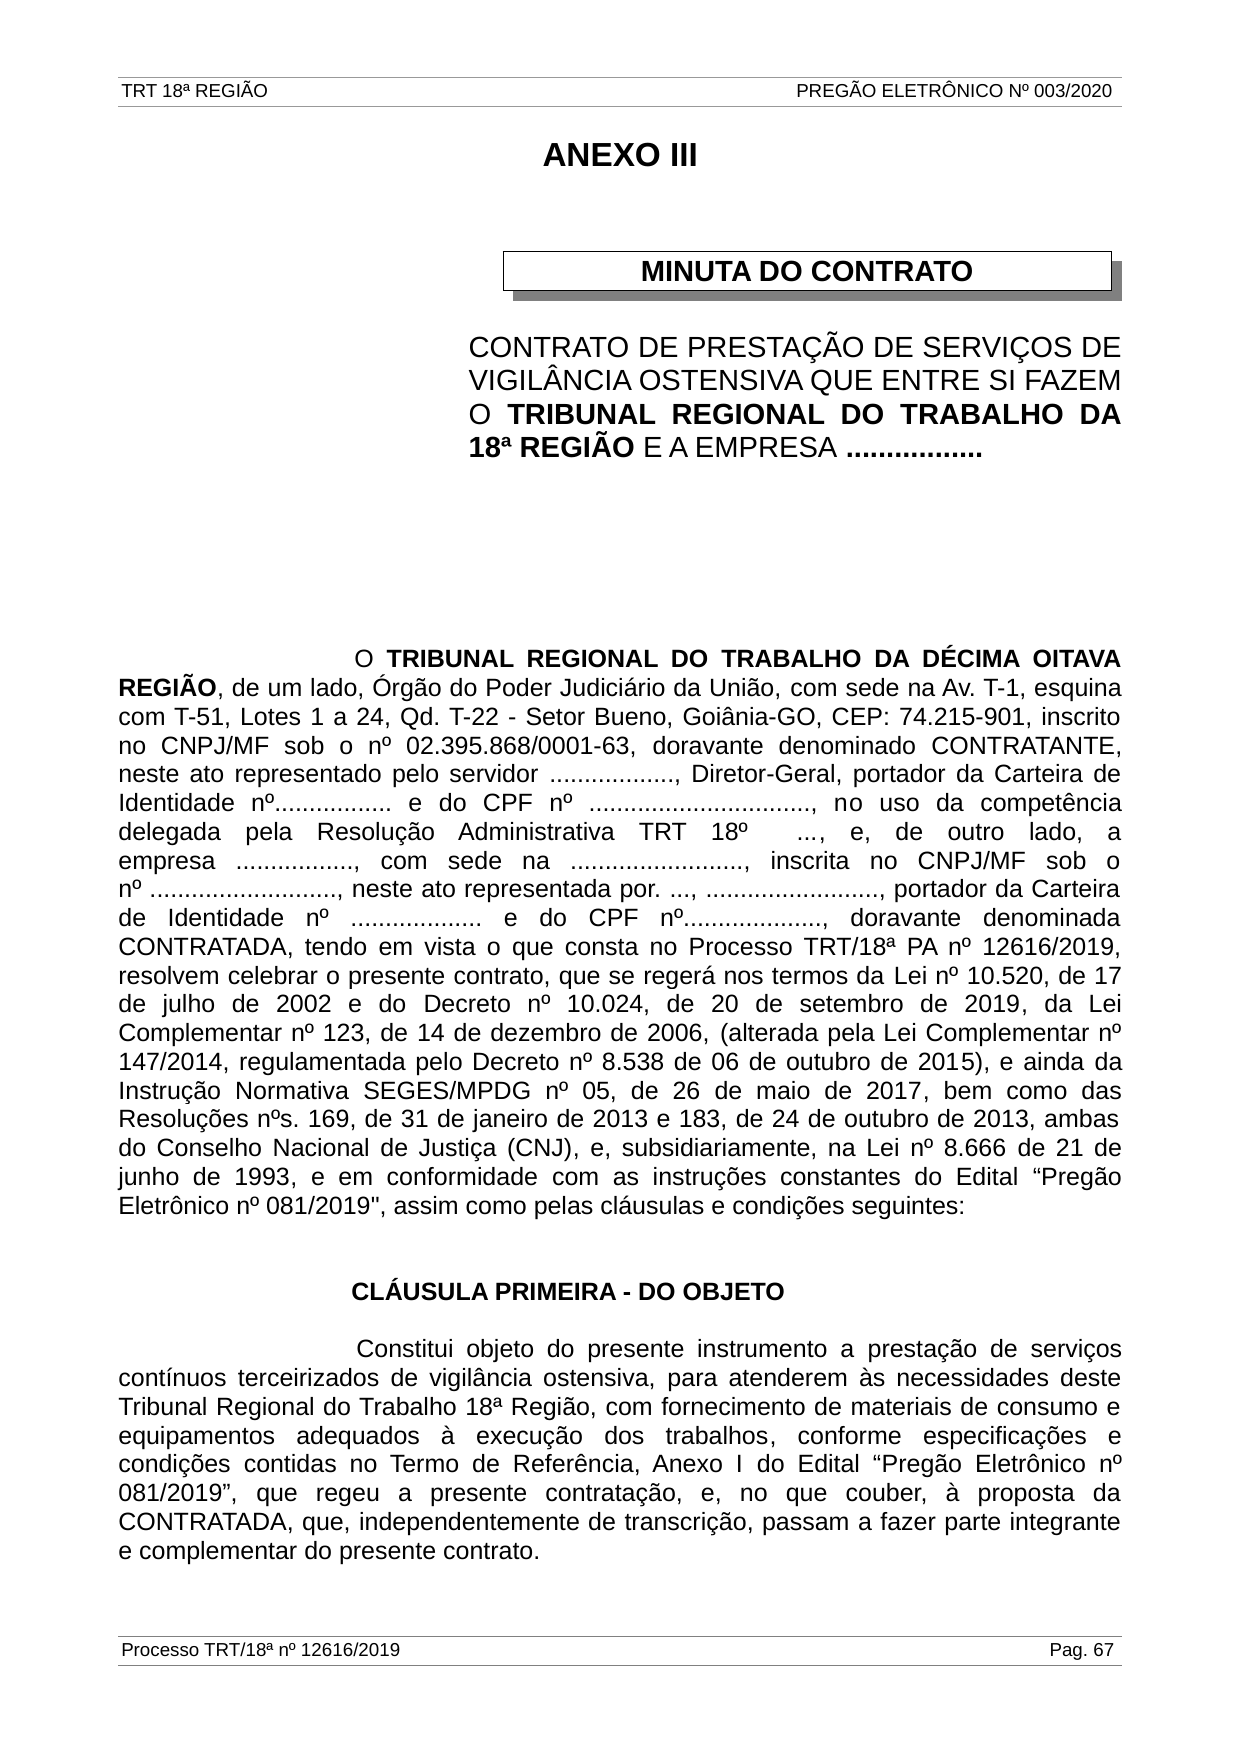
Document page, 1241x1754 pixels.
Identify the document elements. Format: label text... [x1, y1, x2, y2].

text CLÁUSULA PRIMEIRA - DO OBJETO [118, 1277, 1122, 1306]
text ANEXO III [118, 136, 1122, 174]
text O TRIBUNAL REGIONAL DO TRABALHO DA DÉCIMA OITAVA REGIÃO, de um lado, Órgão do Poder Judiciário da União, com sede na Av. T-1, esquina com T-51, Lotes 1 a 24, Qd. T-22 - Setor Bueno, Goiânia-GO, CEP: 74.215-901, inscrito no CNPJ/MF sob o nº 02.395.868/0001-63, doravante denominado CONTRATANTE, neste ato representado pelo servidor .................., Diretor-Geral, portador da Carteira de Identidade nº................. e do CPF nº ................................, no uso da competência delegada pela Resolução Administrativa TRT 18º ..., e, de outro lado, a empresa ................., com sede na ........................., inscrita no CNPJ/MF sob o nº ..........................., neste ato representada por. ..., ........................., portador da Carteira de Identidade nº ................... e do CPF nº...................., doravante denominada CONTRATADA, tendo em vista o que consta no Processo TRT/18ª PA nº 12616/2019, resolvem celebrar o presente contrato, que se regerá nos termos da Lei nº 10.520, de 17 de julho de 2002 e do Decreto nº 10.024, de 20 de setembro de 2019, da Lei Complementar nº 123, de 14 de dezembro de 2006, (alterada pela Lei Complementar nº 147/2014, regulamentada pelo Decreto nº 8.538 de 06 de outubro de 2015), e ainda da Instrução Normativa SEGES/MPDG nº 05, de 26 de maio de 2017, bem como das Resoluções nºs. 169, de 31 de janeiro de 2013 e 183, de 24 de outubro de 2013, ambas do Conselho Nacional de Justiça (CNJ), e, subsidiariamente, na Lei nº 8.666 de 21 de junho de 1993, e em conformidade com as instruções constantes do Edital “Pregão Eletrônico nº 081/2019", assim como pelas cláusulas e condições seguintes: [118, 644, 1122, 1219]
text Constitui objeto do presente instrumento a prestação de serviços contínuos terceirizados de vigilância ostensiva, para atenderem às necessidades deste Tribunal Regional do Trabalho 18ª Região, com fornecimento de materiais de consumo e equipamentos adequados à execução dos trabalhos, conforme especificações e condições contidas no Termo de Referência, Anexo I do Edital “Pregão Eletrônico nº 081/2019”, que regeu a presente contratação, e, no que couber, à proposta da CONTRATADA, que, independentemente de transcrição, passam a fazer parte integrante e complementar do presente contrato. [118, 1334, 1122, 1564]
text MINUTA DO CONTRATO [504, 252, 1111, 290]
text CONTRATO DE PRESTAÇÃO DE SERVIÇOS DE VIGILÂNCIA OSTENSIVA QUE ENTRE SI FAZEM O TRIBUNAL REGIONAL DO TRABALHO DA 18ª REGIÃO E A EMPRESA ................. [468, 330, 1122, 464]
